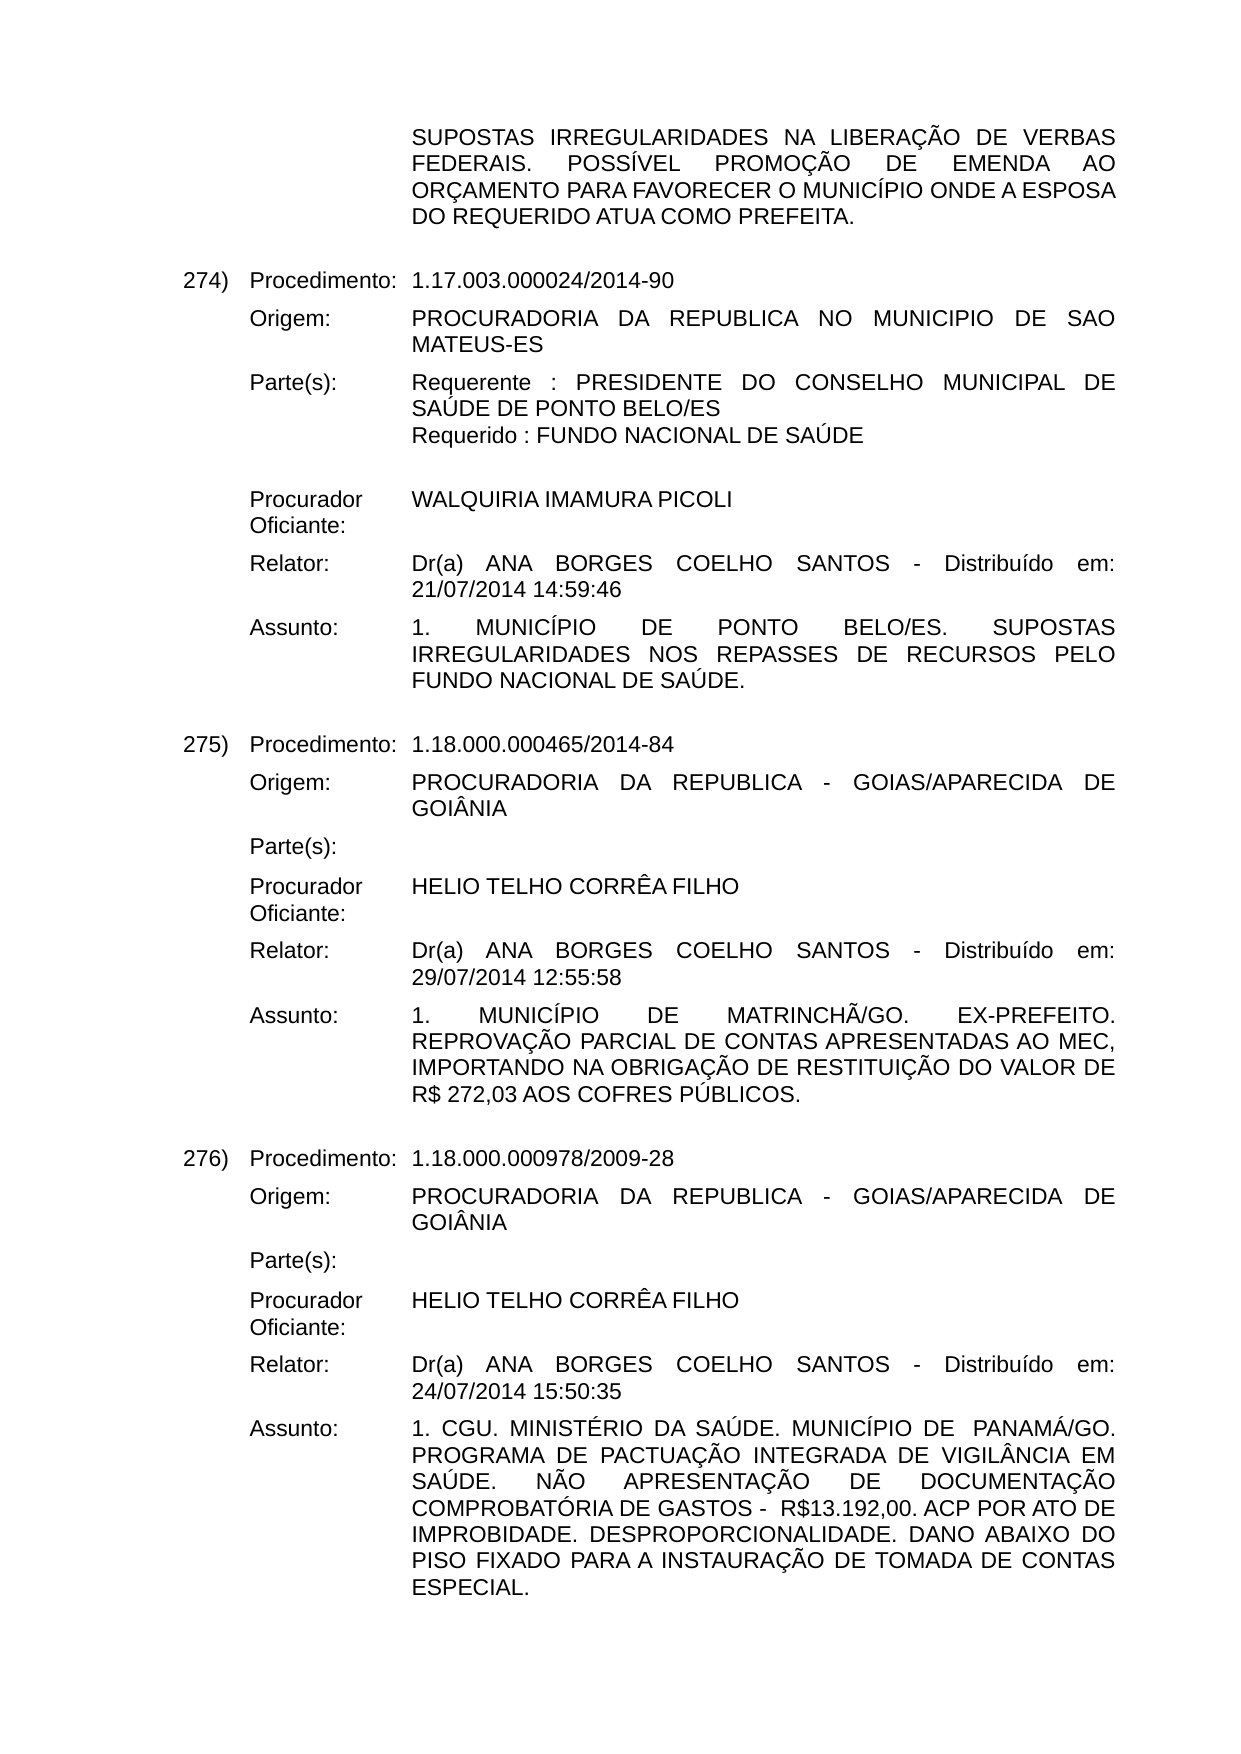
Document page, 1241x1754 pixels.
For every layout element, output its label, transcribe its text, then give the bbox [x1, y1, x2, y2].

table_cell Relator: [244, 932, 406, 996]
table_cell Origem: [244, 1177, 406, 1241]
table_cell 1. CGU. MINISTÉRIO DA SAÚDE. MUNICÍPIO DE PANAMÁ/GO. PROGRAMA DE PACTUAÇÃO INTEGRADA DE VIGILÂNCIA EM SAÚDE. NÃO APRESENTAÇÃO DE DOCUMENTAÇÃO COMPROBATÓRIA DE GASTOS - R$13.192,00. ACP POR ATO DE IMPROBIDADE. DESPROPORCIONALIDADE. DANO ABAIXO DO PISO FIXADO PARA A INSTAURAÇÃO DE TOMADA DE CONTAS ESPECIAL. [406, 1410, 1122, 1606]
table_cell [406, 828, 1122, 868]
table_header Procedimento: [244, 725, 406, 763]
table_cell Assunto: [244, 996, 406, 1113]
table_cell [177, 828, 244, 868]
table_cell PROCURADORIA DA REPUBLICA NO MUNICIPIO DE SAO MATEUS-ES [406, 299, 1122, 363]
table_header 1.18.000.000465/2014-84 [406, 725, 1122, 763]
table_cell Parte(s): [244, 1241, 406, 1281]
table_cell [177, 1241, 244, 1281]
table_cell 1. MUNICÍPIO DE MATRINCHÃ/GO. EX-PREFEITO. REPROVAÇÃO PARCIAL DE CONTAS APRESENTADAS AO MEC, IMPORTANDO NA OBRIGAÇÃO DE RESTITUIÇÃO DO VALOR DE R$ 272,03 AOS COFRES PÚBLICOS. [406, 996, 1122, 1113]
table_cell [177, 299, 244, 363]
table_cell PROCURADORIA DA REPUBLICA - GOIAS/APARECIDA DE GOIÂNIA [406, 1177, 1122, 1241]
table_cell Requerente : PRESIDENTE DO CONSELHO MUNICIPAL DE SAÚDE DE PONTO BELO/ES Requerido : FUNDO NACIONAL DE SAÚDE [406, 363, 1122, 480]
table_cell [406, 1241, 1122, 1281]
table_cell Dr(a) ANA BORGES COELHO SANTOS - Distribuído em: 21/07/2014 14:59:46 [406, 544, 1122, 608]
table_cell Relator: [244, 1346, 406, 1410]
table_cell [177, 480, 244, 544]
table_cell Procurador Oficiante: [244, 868, 406, 932]
table_cell PROCURADORIA DA REPUBLICA - GOIAS/APARECIDA DE GOIÂNIA [406, 763, 1122, 827]
table_cell [177, 118, 244, 235]
table_cell [177, 1177, 244, 1241]
table_header 1.18.000.000978/2009-28 [406, 1139, 1122, 1177]
table_cell Dr(a) ANA BORGES COELHO SANTOS - Distribuído em: 29/07/2014 12:55:58 [406, 932, 1122, 996]
table_cell [177, 544, 244, 608]
table_header Procedimento: [244, 1139, 406, 1177]
table_cell [177, 1281, 244, 1346]
table_header 274) [177, 261, 244, 299]
table_cell Assunto: [244, 1410, 406, 1606]
table_cell [244, 118, 406, 235]
table_cell [177, 363, 244, 480]
table_cell 1. MUNICÍPIO DE PONTO BELO/ES. SUPOSTAS IRREGULARIDADES NOS REPASSES DE RECURSOS PELO FUNDO NACIONAL DE SAÚDE. [406, 609, 1122, 699]
table_header Procedimento: [244, 261, 406, 299]
table_cell Parte(s): [244, 828, 406, 868]
table_header 276) [177, 1139, 244, 1177]
table_cell [177, 996, 244, 1113]
table_cell Parte(s): [244, 363, 406, 480]
table_cell Origem: [244, 299, 406, 363]
table_cell SUPOSTAS IRREGULARIDADES NA LIBERAÇÃO DE VERBAS FEDERAIS. POSSÍVEL PROMOÇÃO DE EMENDA AO ORÇAMENTO PARA FAVORECER O MUNICÍPIO ONDE A ESPOSA DO REQUERIDO ATUA COMO PREFEITA. [406, 118, 1122, 235]
table_cell Procurador Oficiante: [244, 480, 406, 544]
table_cell [177, 763, 244, 827]
table_cell HELIO TELHO CORRÊA FILHO [406, 1281, 1122, 1346]
table_cell [177, 1346, 244, 1410]
table_cell [177, 932, 244, 996]
table_cell Relator: [244, 544, 406, 608]
table_cell [177, 868, 244, 932]
table_cell [177, 609, 244, 699]
table_cell Dr(a) ANA BORGES COELHO SANTOS - Distribuído em: 24/07/2014 15:50:35 [406, 1346, 1122, 1410]
table_cell Assunto: [244, 609, 406, 699]
table_header 275) [177, 725, 244, 763]
table_cell [177, 1410, 244, 1606]
table_cell WALQUIRIA IMAMURA PICOLI [406, 480, 1122, 544]
table_cell Procurador Oficiante: [244, 1281, 406, 1346]
table_cell Origem: [244, 763, 406, 827]
table_header 1.17.003.000024/2014-90 [406, 261, 1122, 299]
table_cell HELIO TELHO CORRÊA FILHO [406, 868, 1122, 932]
